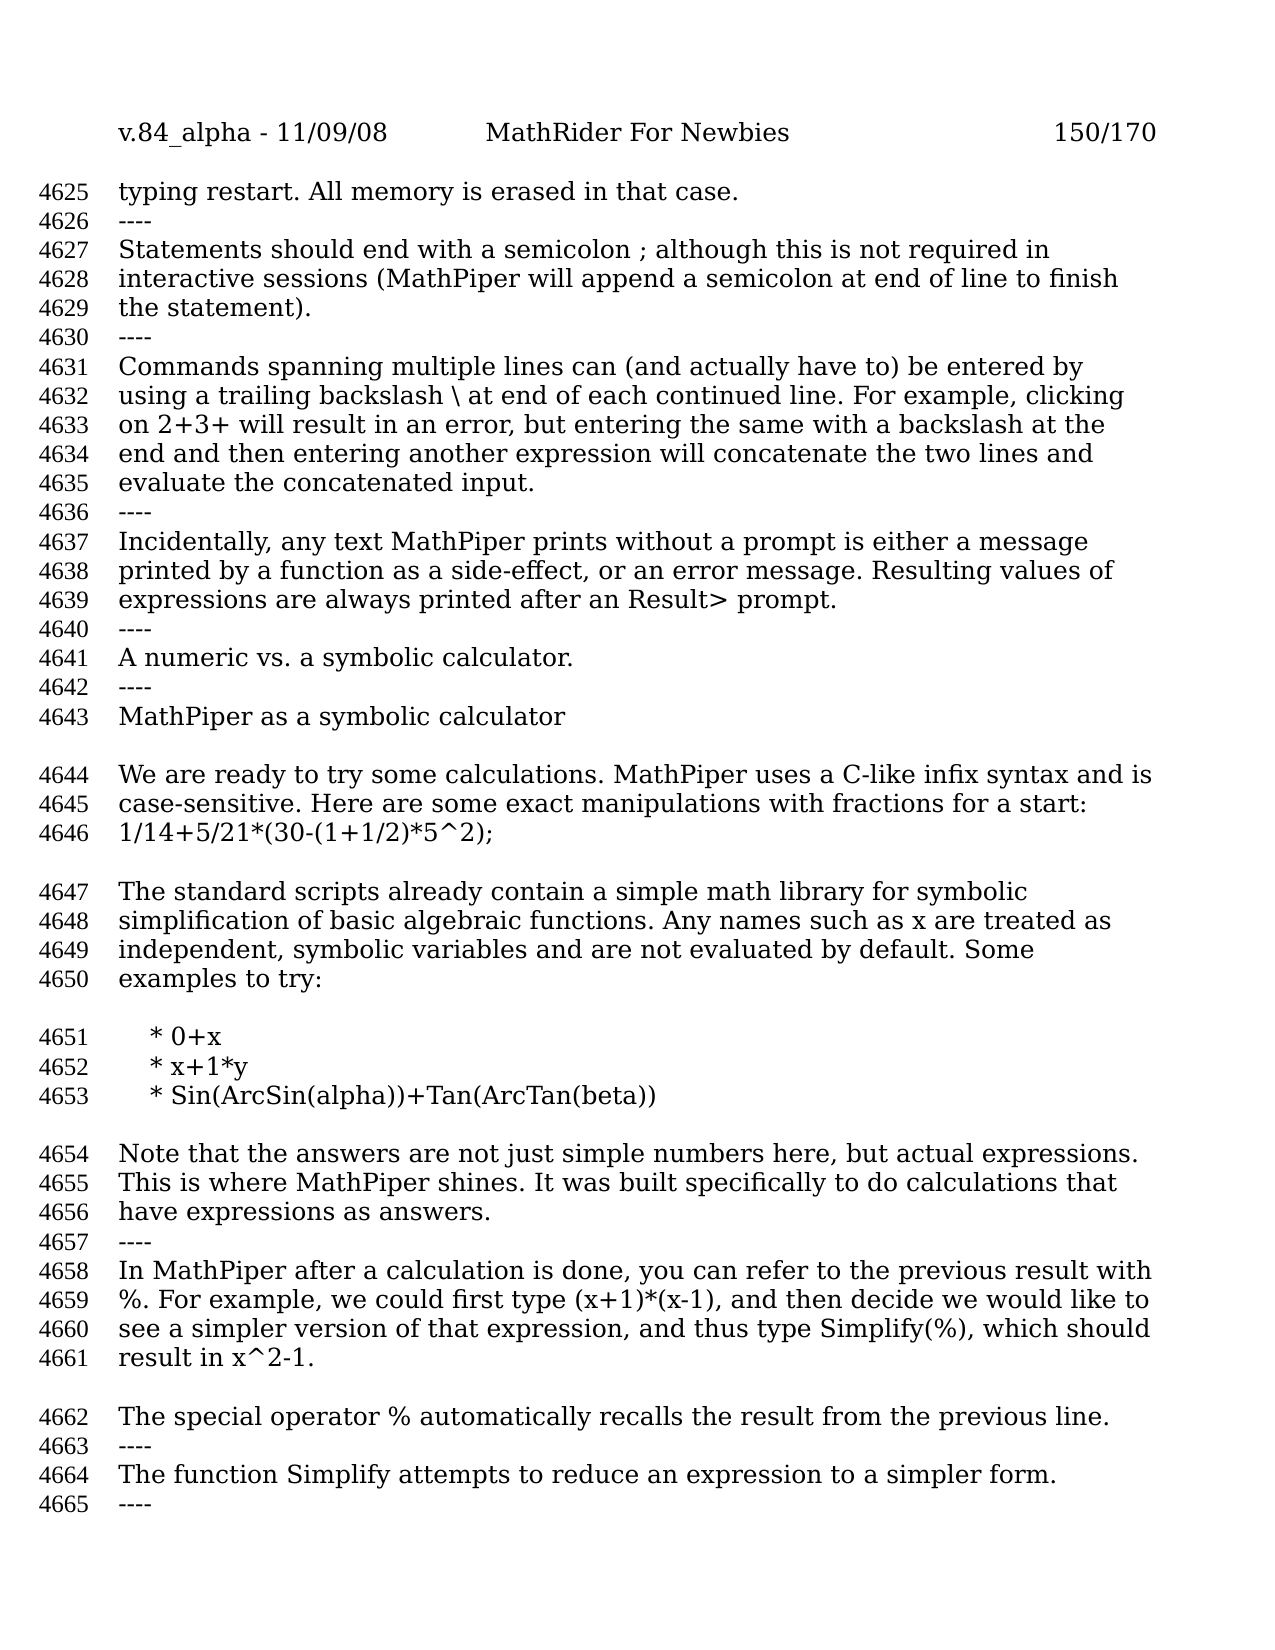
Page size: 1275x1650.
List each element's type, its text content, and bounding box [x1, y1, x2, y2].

text Statements should end with a semicolon ; although this is not required in interactive sessions (MathPiper will append a semicolon at end of line to finish the statement). [118, 235, 1157, 323]
text ---- [118, 1227, 1157, 1256]
text ---- [118, 1431, 1157, 1460]
text In MathPiper after a calculation is done, you can refer to the previous result with %. For example, we could first type (x+1)*(x-1), and then decide we would like to see a simpler version of that expression, and thus type Simplify(%), which should result in x^2-1. [118, 1256, 1157, 1373]
text * Sin(ArcSin(alpha))+Tan(ArcTan(beta)) [118, 1081, 1157, 1110]
text We are ready to try some calculations. MathPiper uses a C-like infix syntax and is case-sensitive. Here are some exact manipulations with fractions for a start: 1/14+5/21*(30-(1+1/2)*5^2); [118, 760, 1157, 848]
text * 0+x [118, 1023, 1157, 1052]
text The special operator % automatically recalls the result from the previous line. [118, 1402, 1157, 1431]
text Note that the answers are not just simple numbers here, but actual expressions. This is where MathPiper shines. It was built specifically to do calculations that have expressions as answers. [118, 1139, 1157, 1227]
text Incidentally, any text MathPiper prints without a prompt is either a message printed by a function as a side-effect, or an error message. Resulting values of expressions are always printed after an Result> prompt. [118, 527, 1157, 614]
text ---- [118, 498, 1157, 527]
text ---- [118, 323, 1157, 352]
text ---- [118, 206, 1157, 235]
text * x+1*y [118, 1052, 1157, 1081]
text ---- [118, 614, 1157, 643]
text MathPiper as a symbolic calculator [118, 702, 1157, 731]
text Commands spanning multiple lines can (and actually have to) be entered by using a trailing backslash \ at end of each continued line. For example, clicking on 2+3+ will result in an error, but entering the same with a backslash at the end and then entering another expression will concatenate the two lines and evaluate the concatenated input. [118, 352, 1157, 498]
text A numeric vs. a symbolic calculator. [118, 643, 1157, 673]
text The standard scripts already contain a simple math library for symbolic simplification of basic algebraic functions. Any names such as x are treated as independent, symbolic variables and are not evaluated by default. Some examples to try: [118, 877, 1157, 993]
text typing restart. All memory is erased in that case. [118, 177, 1157, 206]
text ---- [118, 1489, 1157, 1518]
text ---- [118, 673, 1157, 702]
text The function Simplify attempts to reduce an expression to a simpler form. [118, 1460, 1157, 1489]
